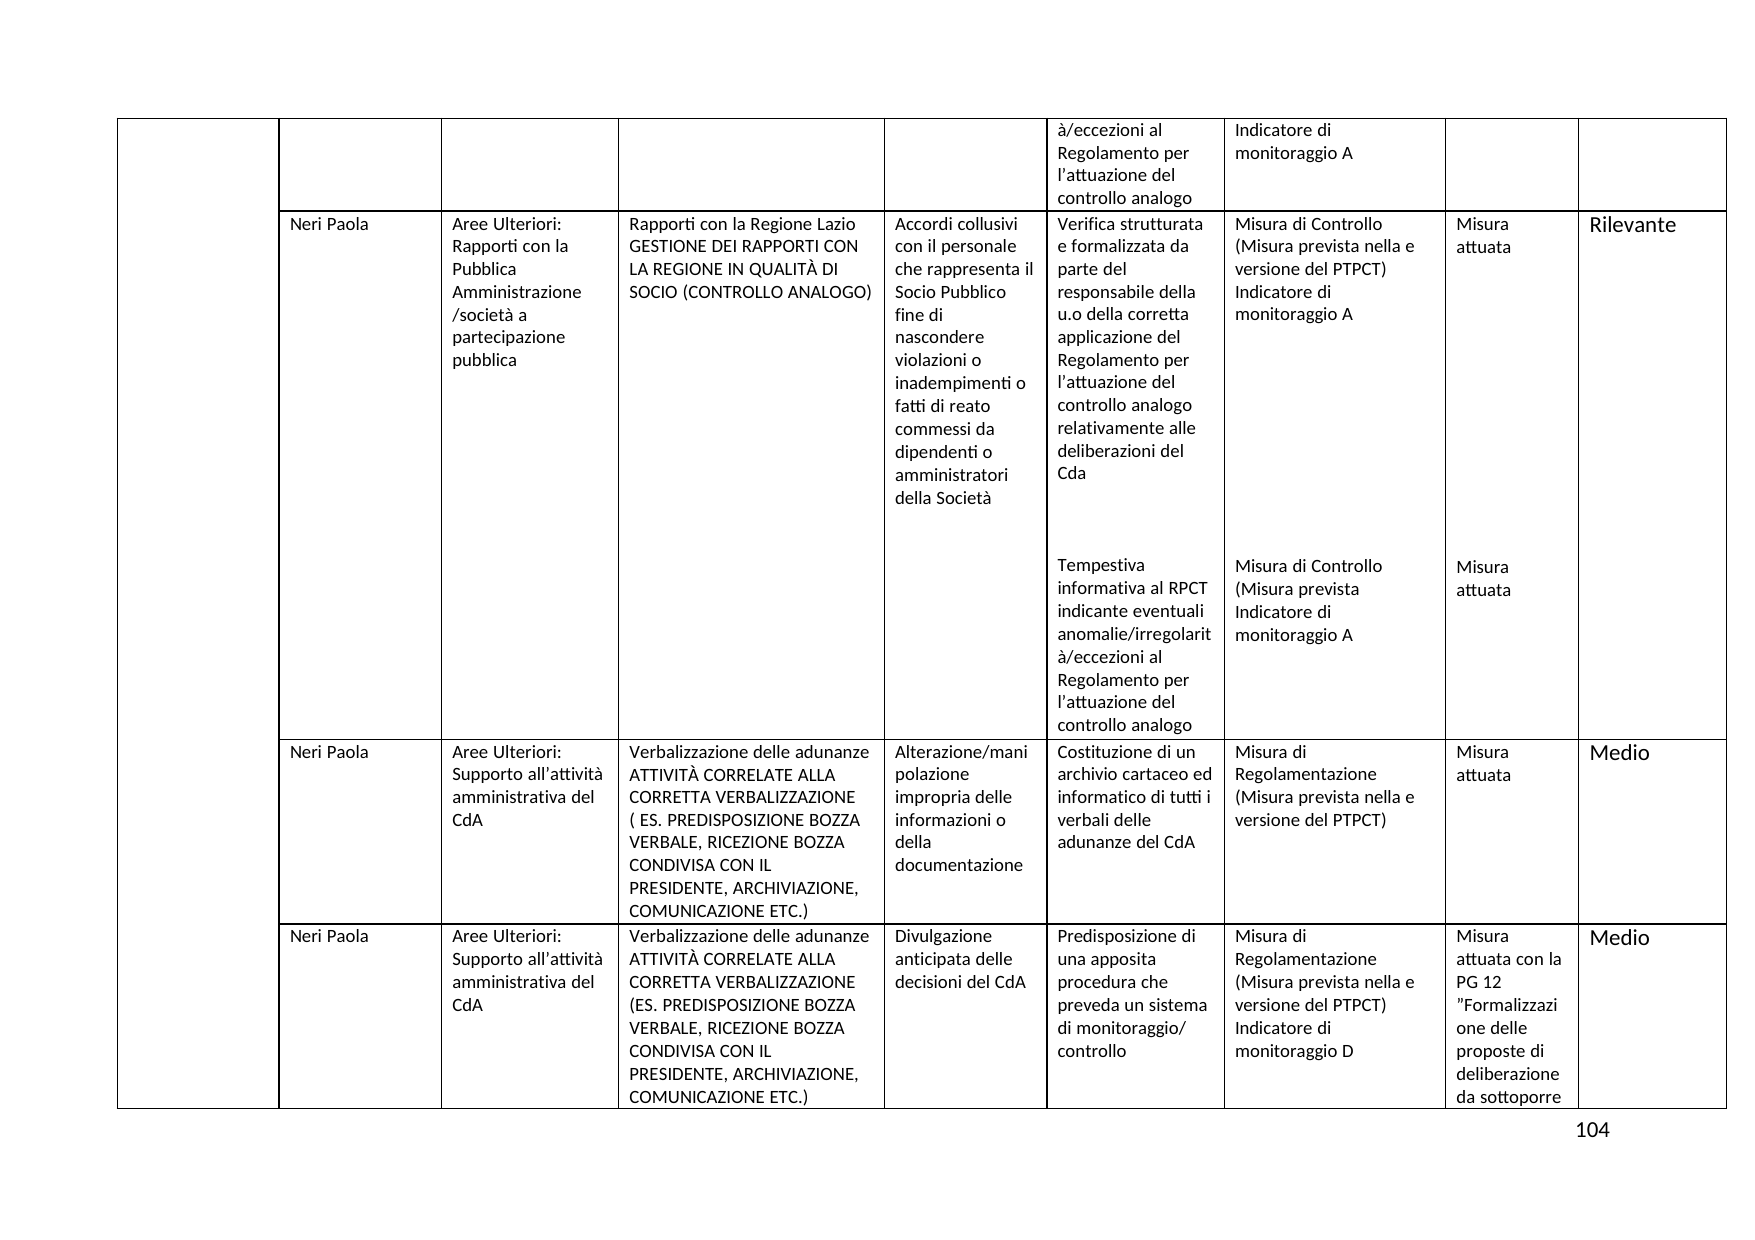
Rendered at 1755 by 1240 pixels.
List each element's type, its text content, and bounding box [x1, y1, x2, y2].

table_cell Verbalizzazione delle adunanze ATTIVITÀ CORRELATE ALLA CORRETTA VERBALIZZAZIONE ( ES. PREDISPOSIZIONE BOZZA VERBALE, RICEZIONE BOZZA CONDIVISA CON IL PRESIDENTE, ARCHIVIAZIONE, COMUNICAZIONE ETC.) [619, 740, 884, 923]
table_cell Verbalizzazione delle adunanze ATTIVITÀ CORRELATE ALLA CORRETTA VERBALIZZAZIONE (ES. PREDISPOSIZIONE BOZZA VERBALE, RICEZIONE BOZZA CONDIVISA CON IL PRESIDENTE, ARCHIVIAZIONE, COMUNICAZIONE ETC.) [619, 925, 884, 1108]
table_cell Misura attuata Misura attuata [1446, 212, 1578, 738]
table_cell Medio [1579, 740, 1726, 923]
table_cell Accordi collusivi con il personale che rappresenta il Socio Pubblico fine di nascondere violazioni o inadempimenti o fatti di reato commessi da dipendenti o amministratori della Società [885, 212, 1046, 738]
table_cell Predisposizione di una apposita procedura che preveda un sistema di monitoraggio/ controllo [1048, 925, 1224, 1108]
table_cell Misura attuata con la PG 12 ”Formalizzazi one delle proposte di deliberazione da sottoporre [1446, 925, 1578, 1108]
table_header [619, 119, 884, 210]
table_cell Verifica strutturata e formalizzata da parte del responsabile della u.o della corretta applicazione del Regolamento per l’attuazione del controllo analogo relativamente alle deliberazioni del Cda Tempestiva informativa al RPCT indicante eventuali anomalie/irregolarit à/eccezioni al Regolamento per l’attuazione del controllo analogo [1048, 212, 1224, 738]
table_cell Aree Ulteriori: Supporto all’attività amministrativa del CdA [442, 925, 618, 1108]
table_header [1446, 119, 1578, 210]
table_header [442, 119, 618, 210]
table_header [280, 119, 441, 210]
table_header [885, 119, 1046, 210]
table_cell Aree Ulteriori: Rapporti con la Pubblica Amministrazione /società a partecipazione pubblica [442, 212, 618, 738]
table_cell Rilevante [1579, 212, 1726, 738]
table_header Indicatore di monitoraggio A [1225, 119, 1445, 210]
table_cell Misura di Controllo (Misura prevista nella e versione del PTPCT) Indicatore di monitoraggio A Misura di Controllo (Misura prevista Indicatore di monitoraggio A [1225, 212, 1445, 738]
table_header à/eccezioni al Regolamento per l’attuazione del controllo analogo [1048, 119, 1224, 210]
table_cell Neri Paola [280, 925, 441, 1108]
table_cell Neri Paola [280, 740, 441, 923]
table_cell Alterazione/mani polazione impropria delle informazioni o della documentazione [885, 740, 1046, 923]
table_cell Misura attuata [1446, 740, 1578, 923]
table_cell Costituzione di un archivio cartaceo ed informatico di tutti i verbali delle adunanze del CdA [1048, 740, 1224, 923]
table_cell Medio [1579, 925, 1726, 1108]
table_cell Neri Paola [280, 212, 441, 738]
table_cell Misura di Regolamentazione (Misura prevista nella e versione del PTPCT) Indicatore di monitoraggio D [1225, 925, 1445, 1108]
table_header [118, 119, 278, 1108]
table_cell Aree Ulteriori: Supporto all’attività amministrativa del CdA [442, 740, 618, 923]
table_header [1579, 119, 1726, 210]
table_cell Rapporti con la Regione Lazio GESTIONE DEI RAPPORTI CON LA REGIONE IN QUALITÀ DI SOCIO (CONTROLLO ANALOGO) [619, 212, 884, 738]
table_cell Misura di Regolamentazione (Misura prevista nella e versione del PTPCT) [1225, 740, 1445, 923]
table_cell Divulgazione anticipata delle decisioni del CdA [885, 925, 1046, 1108]
